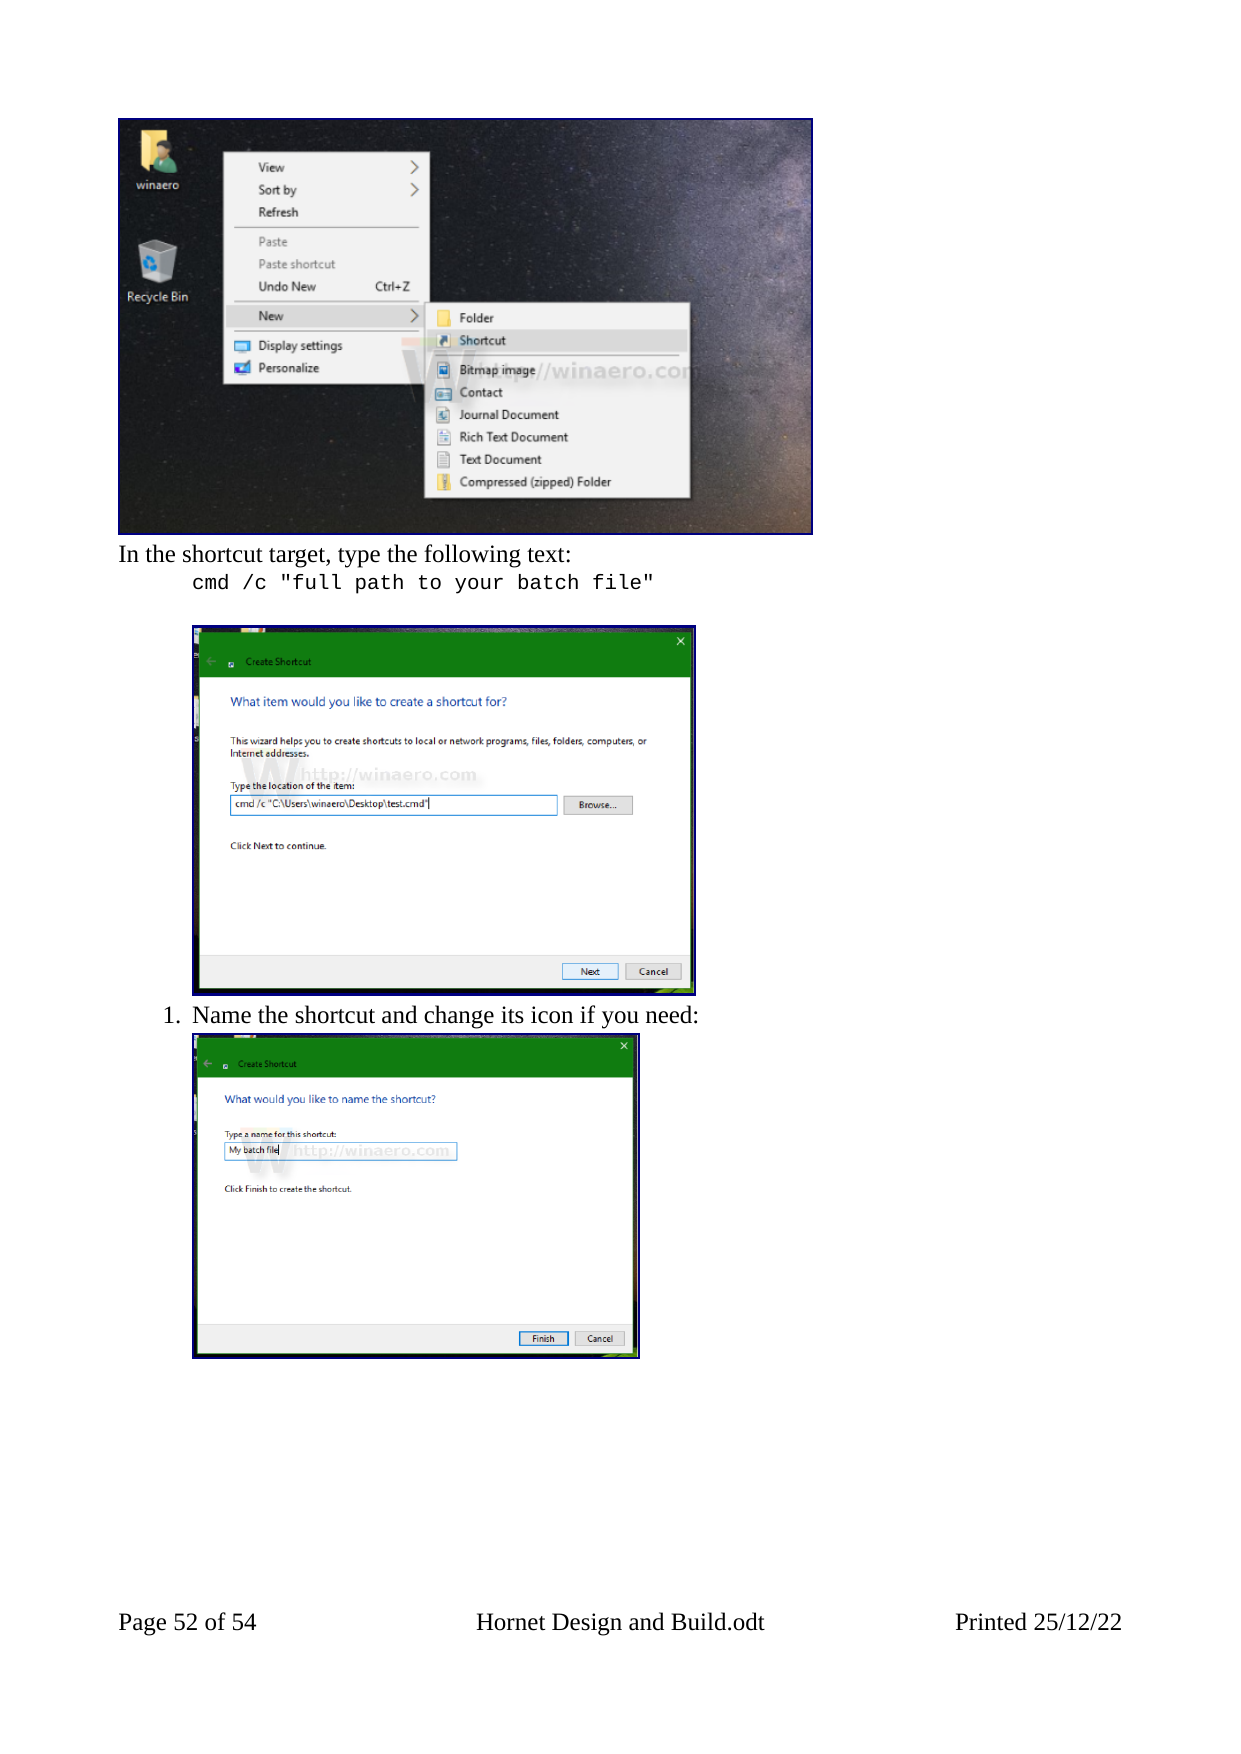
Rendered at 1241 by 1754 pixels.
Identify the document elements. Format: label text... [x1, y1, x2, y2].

picture [194, 1035, 638, 1357]
text In the shortcut target, type the following text: [118, 539, 1122, 568]
list Name the shortcut and change its icon if you need: [162, 1000, 1122, 1035]
list cmd /c "full path to your batch file" [162, 572, 1122, 596]
picture [120, 120, 811, 533]
picture [194, 628, 694, 993]
